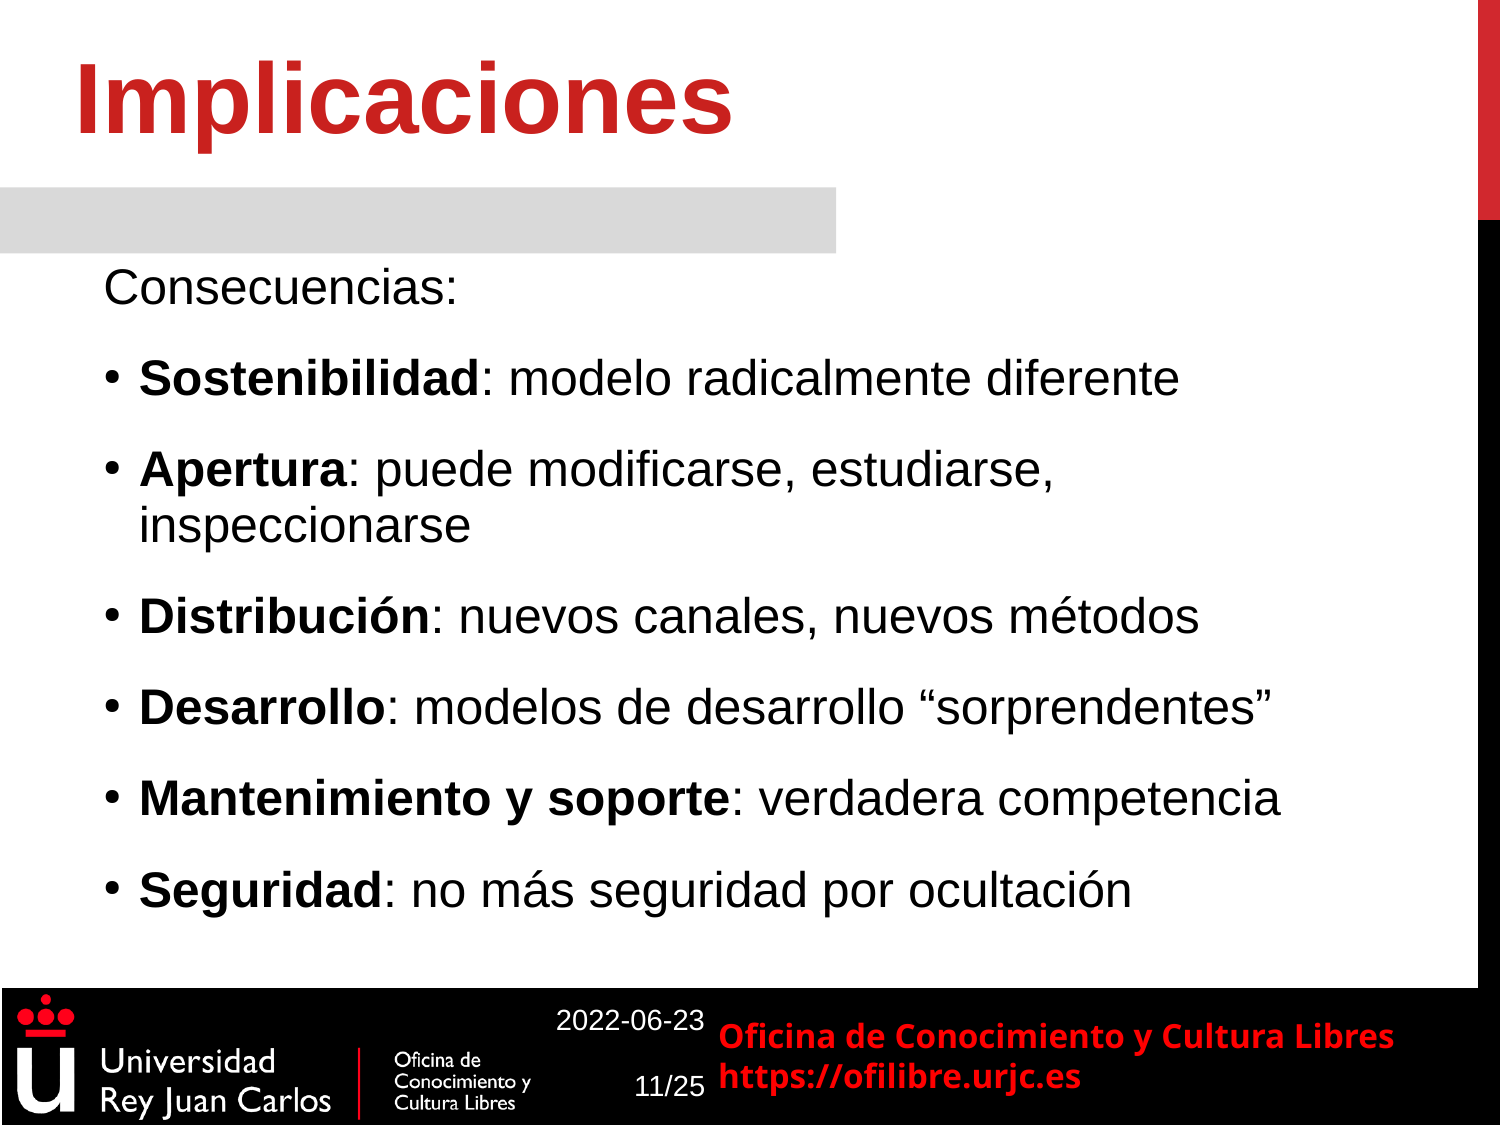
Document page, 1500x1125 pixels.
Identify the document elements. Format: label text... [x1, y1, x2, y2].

title [75, 7, 1425, 196]
text_box Consecuencias: Sostenibilidad: modelo radicalmente diferente Apertura: puede modificarse, estudiarse, inspeccionarse Distribución: nuevos canales, nuevos métodos Desarrollo: modelos de desarrollo “sorprendentes” Mantenimiento y soporte: verdadera competencia Seguridad: no más seguridad por ocultación [88, 251, 1396, 979]
text_box Implicaciones [60, 36, 1396, 275]
picture [17, 994, 531, 1120]
